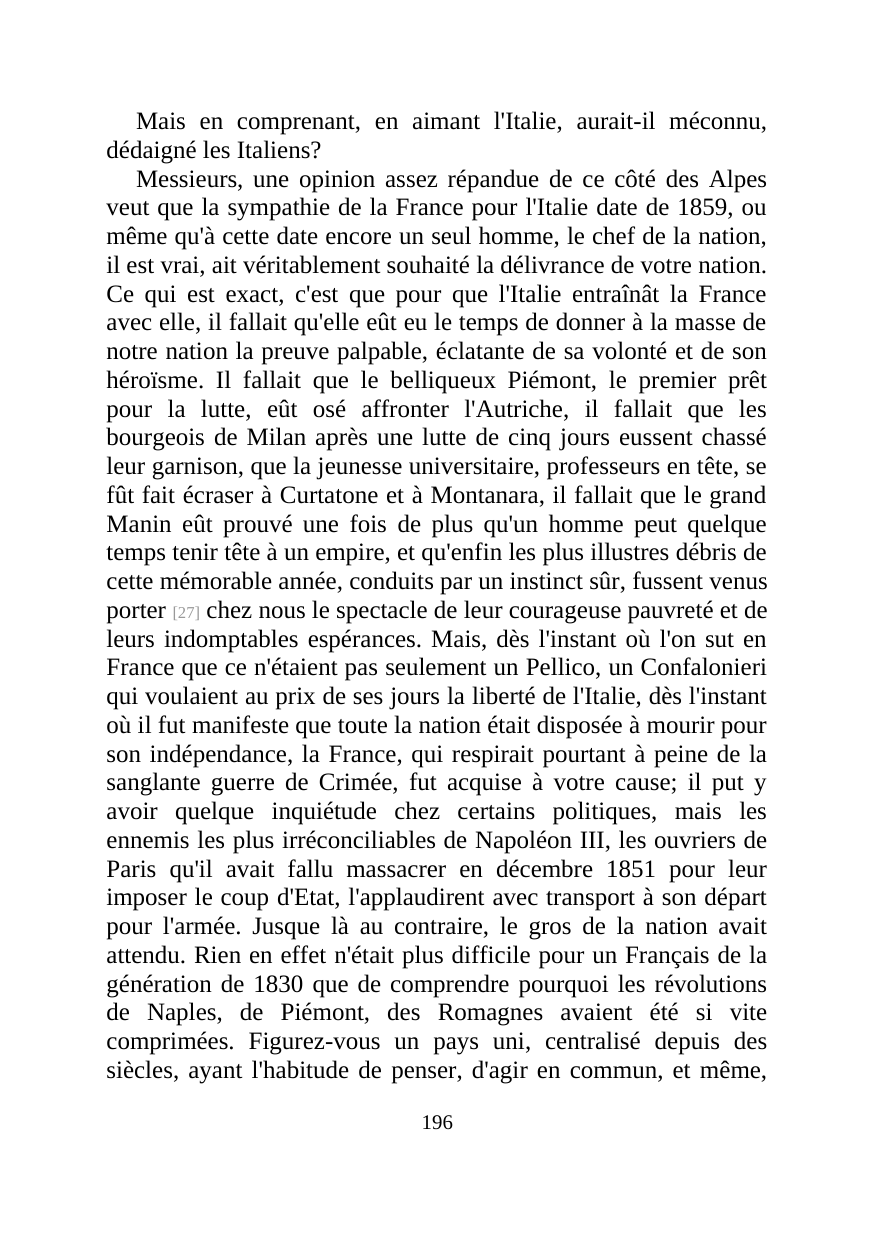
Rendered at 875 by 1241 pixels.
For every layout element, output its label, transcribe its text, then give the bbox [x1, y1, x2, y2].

text Messieurs, une opinion assez répandue de ce côté des Alpes veut que la sympathie de la France pour l'Italie date de 1859, ou même qu'à cette date encore un seul homme, le chef de la nation, il est vrai, ait véritablement souhaité la délivrance de votre nation. Ce qui est exact, c'est que pour que l'Italie entraînât la France avec elle, il fallait qu'elle eût eu le temps de donner à la masse de notre nation la preuve palpable, éclatante de sa volonté et de son héroïsme. Il fallait que le belliqueux Piémont, le premier prêt pour la lutte, eût osé affronter l'Autriche, il fallait que les bourgeois de Milan après une lutte de cinq jours eussent chassé leur garnison, que la jeunesse universitaire, professeurs en tête, se fût fait écraser à Curtatone et à Montanara, il fallait que le grand Manin eût prouvé une fois de plus qu'un homme peut quelque temps tenir tête à un empire, et qu'enfin les plus illustres débris de cette mémorable année, conduits par un instinct sûr, fussent venus porter [27] chez nous le spectacle de leur courageuse pauvreté et de leurs indomptables espérances. Mais, dès l'instant où l'on sut en France que ce n'étaient pas seulement un Pellico, un Confalonieri qui voulaient au prix de ses jours la liberté de l'Italie, dès l'instant où il fut manifeste que toute la nation était disposée à mourir pour son indépendance, la France, qui respirait pourtant à peine de la sanglante guerre de Crimée, fut acquise à votre cause; il put y avoir quelque inquiétude chez certains politiques, mais les ennemis les plus irréconciliables de Napoléon III, les ouvriers de Paris qu'il avait fallu massacrer en décembre 1851 pour leur imposer le coup d'Etat, l'applaudirent avec transport à son départ pour l'armée. Jusque là au contraire, le gros de la nation avait attendu. Rien en effet n'était plus difficile pour un Français de la génération de 1830 que de comprendre pourquoi les révolutions de Naples, de Piémont, des Romagnes avaient été si vite comprimées. Figurez-vous un pays uni, centralisé depuis des siècles, ayant l'habitude de penser, d'agir en commun, et même, [106, 164, 768, 1084]
text Mais en comprenant, en aimant l'Italie, aurait-il méconnu, dédaigné les Italiens? [106, 106, 768, 164]
